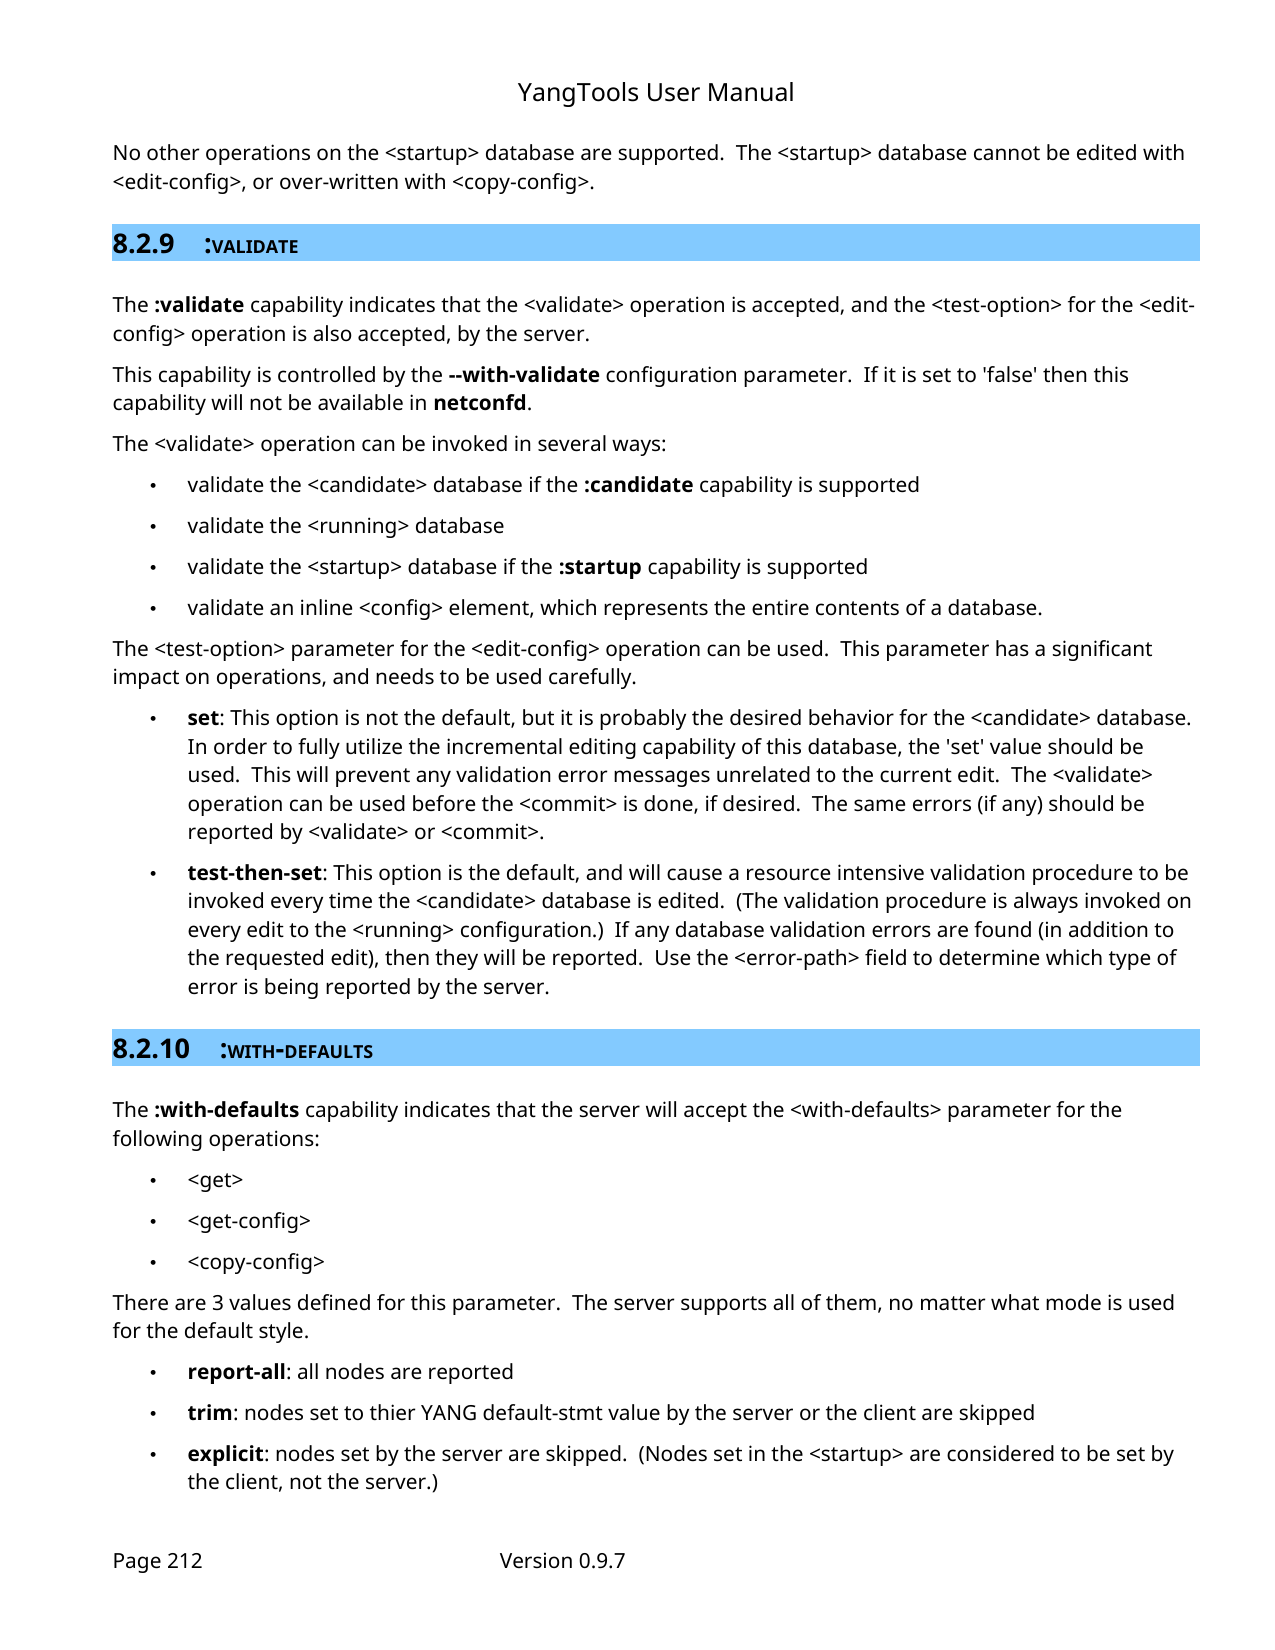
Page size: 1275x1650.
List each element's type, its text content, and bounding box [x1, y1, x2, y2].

text The <validate> operation can be invoked in several ways: [112, 429, 1200, 458]
list <get> [150, 1165, 1200, 1193]
list test-then-set: This option is the default, and will cause a resource intensive validation procedure to be invoked every time the <candidate> database is edited. (The validation procedure is always invoked on every edit to the <running> configuration.) If any database validation errors are found (in addition to the requested edit), then they will be reported. Use the <error-path> field to determine which type of error is being reported by the server. [150, 858, 1200, 1000]
list explicit: nodes set by the server are skipped. (Nodes set in the <startup> are considered to be set by the client, not the server.) [150, 1439, 1200, 1496]
text The :validate capability indicates that the <validate> operation is accepted, and the <test-option> for the <edit-config> operation is also accepted, by the server. [112, 291, 1200, 347]
list <get-config> [150, 1206, 1200, 1234]
text There are 3 values defined for this parameter. The server supports all of them, no matter what mode is used for the default style. [112, 1288, 1200, 1344]
list validate the <startup> database if the :startup capability is supported [150, 552, 1200, 581]
list validate the <candidate> database if the :candidate capability is supported [150, 470, 1200, 499]
text The :with-defaults capability indicates that the server will accept the <with-defaults> parameter for the following operations: [112, 1096, 1200, 1152]
subtitle :with-defaults [112, 1029, 1200, 1066]
list trim: nodes set to thier YANG default-stmt value by the server or the client are skipped [150, 1398, 1200, 1426]
text No other operations on the <startup> database are supported. The <startup> database cannot be edited with <edit-config>, or over-written with <copy-config>. [112, 138, 1200, 195]
list report-all: all nodes are reported [150, 1357, 1200, 1386]
text This capability is controlled by the --with-validate configuration parameter. If it is set to 'false' then this capability will not be available in netconfd. [112, 360, 1200, 417]
list set: This option is not the default, but it is probably the desired behavior for the <candidate> database. In order to fully utilize the incremental editing capability of this database, the 'set' value should be used. This will prevent any validation error messages unrelated to the current edit. The <validate> operation can be used before the <commit> is done, if desired. The same errors (if any) should be reported by <validate> or <commit>. [150, 703, 1200, 846]
text The <test-option> parameter for the <edit-config> operation can be used. This parameter has a significant impact on operations, and needs to be used carefully. [112, 634, 1200, 691]
list validate an inline <config> element, which represents the entire contents of a database. [150, 593, 1200, 622]
list validate the <running> database [150, 511, 1200, 540]
list <copy-config> [150, 1247, 1200, 1275]
subtitle :validate [112, 224, 1200, 261]
